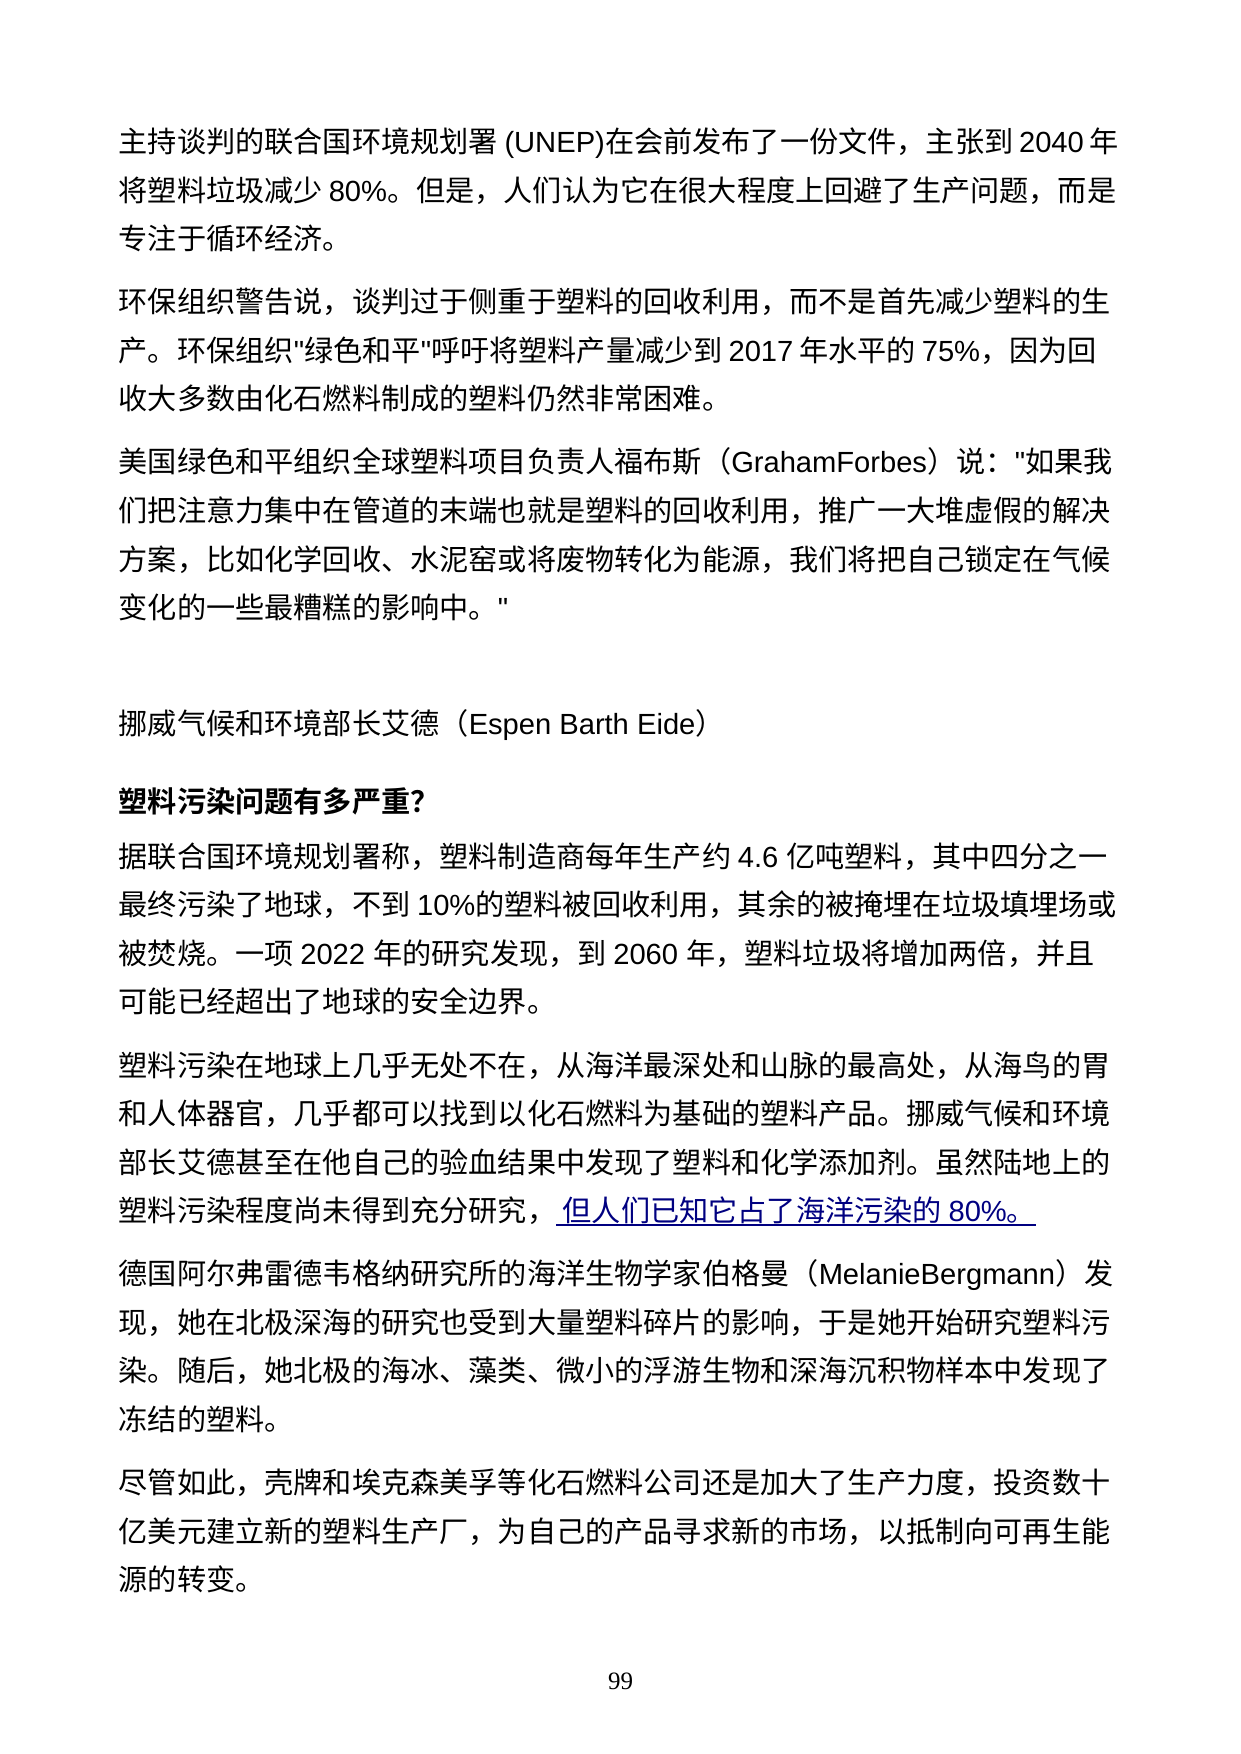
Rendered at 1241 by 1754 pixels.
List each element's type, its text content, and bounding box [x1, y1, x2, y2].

text 美国绿色和平组织全球塑料项目负责人福布斯（GrahamForbes）说："如果我们把注意力集中在管道的末端也就是塑料的回收利用，推广一大堆虚假的解决方案，比如化学回收、水泥窑或将废物转化为能源，我们将把自己锁定在气候变化的一些最糟糕的影响中。" [118, 439, 1122, 627]
text 环保组织警告说，谈判过于侧重于塑料的回收利用，而不是首先减少塑料的生产。环保组织"绿色和平"呼吁将塑料产量减少到2017年水平的75%，因为回收大多数由化石燃料制成的塑料仍然非常困难。 [118, 279, 1122, 418]
text 据联合国环境规划署称，塑料制造商每年生产约 4.6 亿吨塑料，其中四分之一最终污染了地球，不到 10%的塑料被回收利用，其余的被掩埋在垃圾填埋场或被焚烧。一项 2022 年的研究发现，到 2060 年，塑料垃圾将增加两倍，并且可能已经超出了地球的安全边界。 [118, 833, 1122, 1021]
text 德国阿尔弗雷德韦格纳研究所的海洋生物学家伯格曼（MelanieBergmann）发现，她在北极深海的研究也受到大量塑料碎片的影响，于是她开始研究塑料污染。随后，她北极的海冰、藻类、微小的浮游生物和深海沉积物样本中发现了冻结的塑料。 [118, 1251, 1122, 1439]
text 挪威气候和环境部长艾德（Espen Barth Eide） [118, 701, 1122, 743]
text 主持谈判的联合国环境规划署 (UNEP)在会前发布了一份文件，主张到2040年将塑料垃圾减少80%。但是，人们认为它在很大程度上回避了生产问题，而是专注于循环经济。 [118, 118, 1122, 258]
subtitle 塑料污染问题有多严重？ [118, 778, 1122, 821]
text 尽管如此，壳牌和埃克森美孚等化石燃料公司还是加大了生产力度，投资数十亿美元建立新的塑料生产厂，为自己的产品寻求新的市场，以抵制向可再生能源的转变。 [118, 1459, 1122, 1599]
text 塑料污染在地球上几乎无处不在，从海洋最深处和山脉的最高处，从海鸟的胃和人体器官，几乎都可以找到以化石燃料为基础的塑料产品。挪威气候和环境部长艾德甚至在他自己的验血结果中发现了塑料和化学添加剂。虽然陆地上的塑料污染程度尚未得到充分研究， 但人们已知它占了海洋污染的 80%。 [118, 1042, 1122, 1230]
